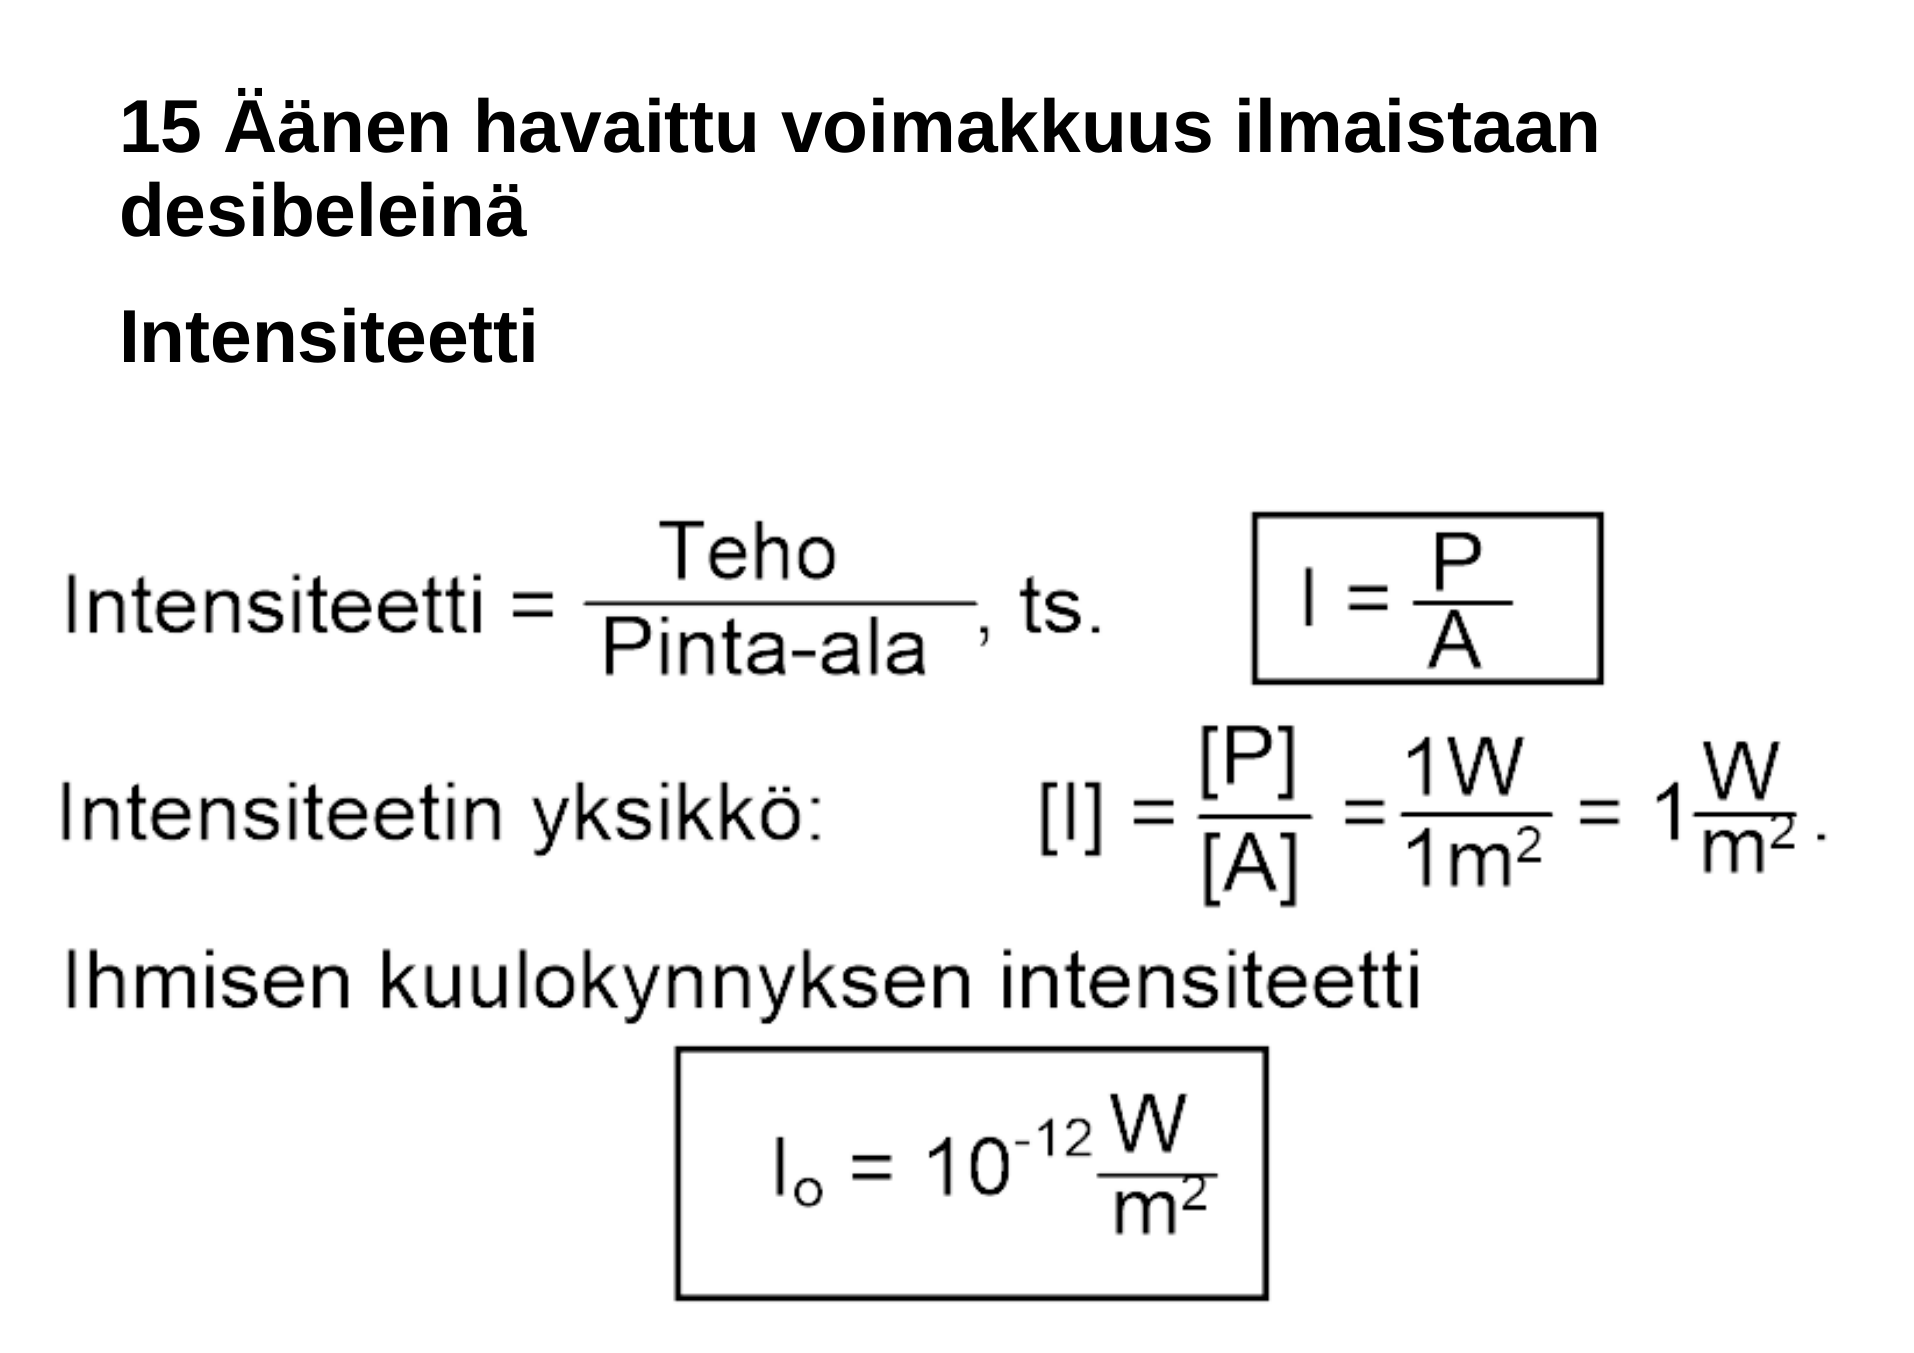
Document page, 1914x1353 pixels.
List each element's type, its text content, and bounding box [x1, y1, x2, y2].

picture [30, 399, 1887, 1347]
text_box 15 Äänen havaittu voimakkuus ilmaistaan desibeleinä Intensiteetti [104, 77, 1846, 399]
